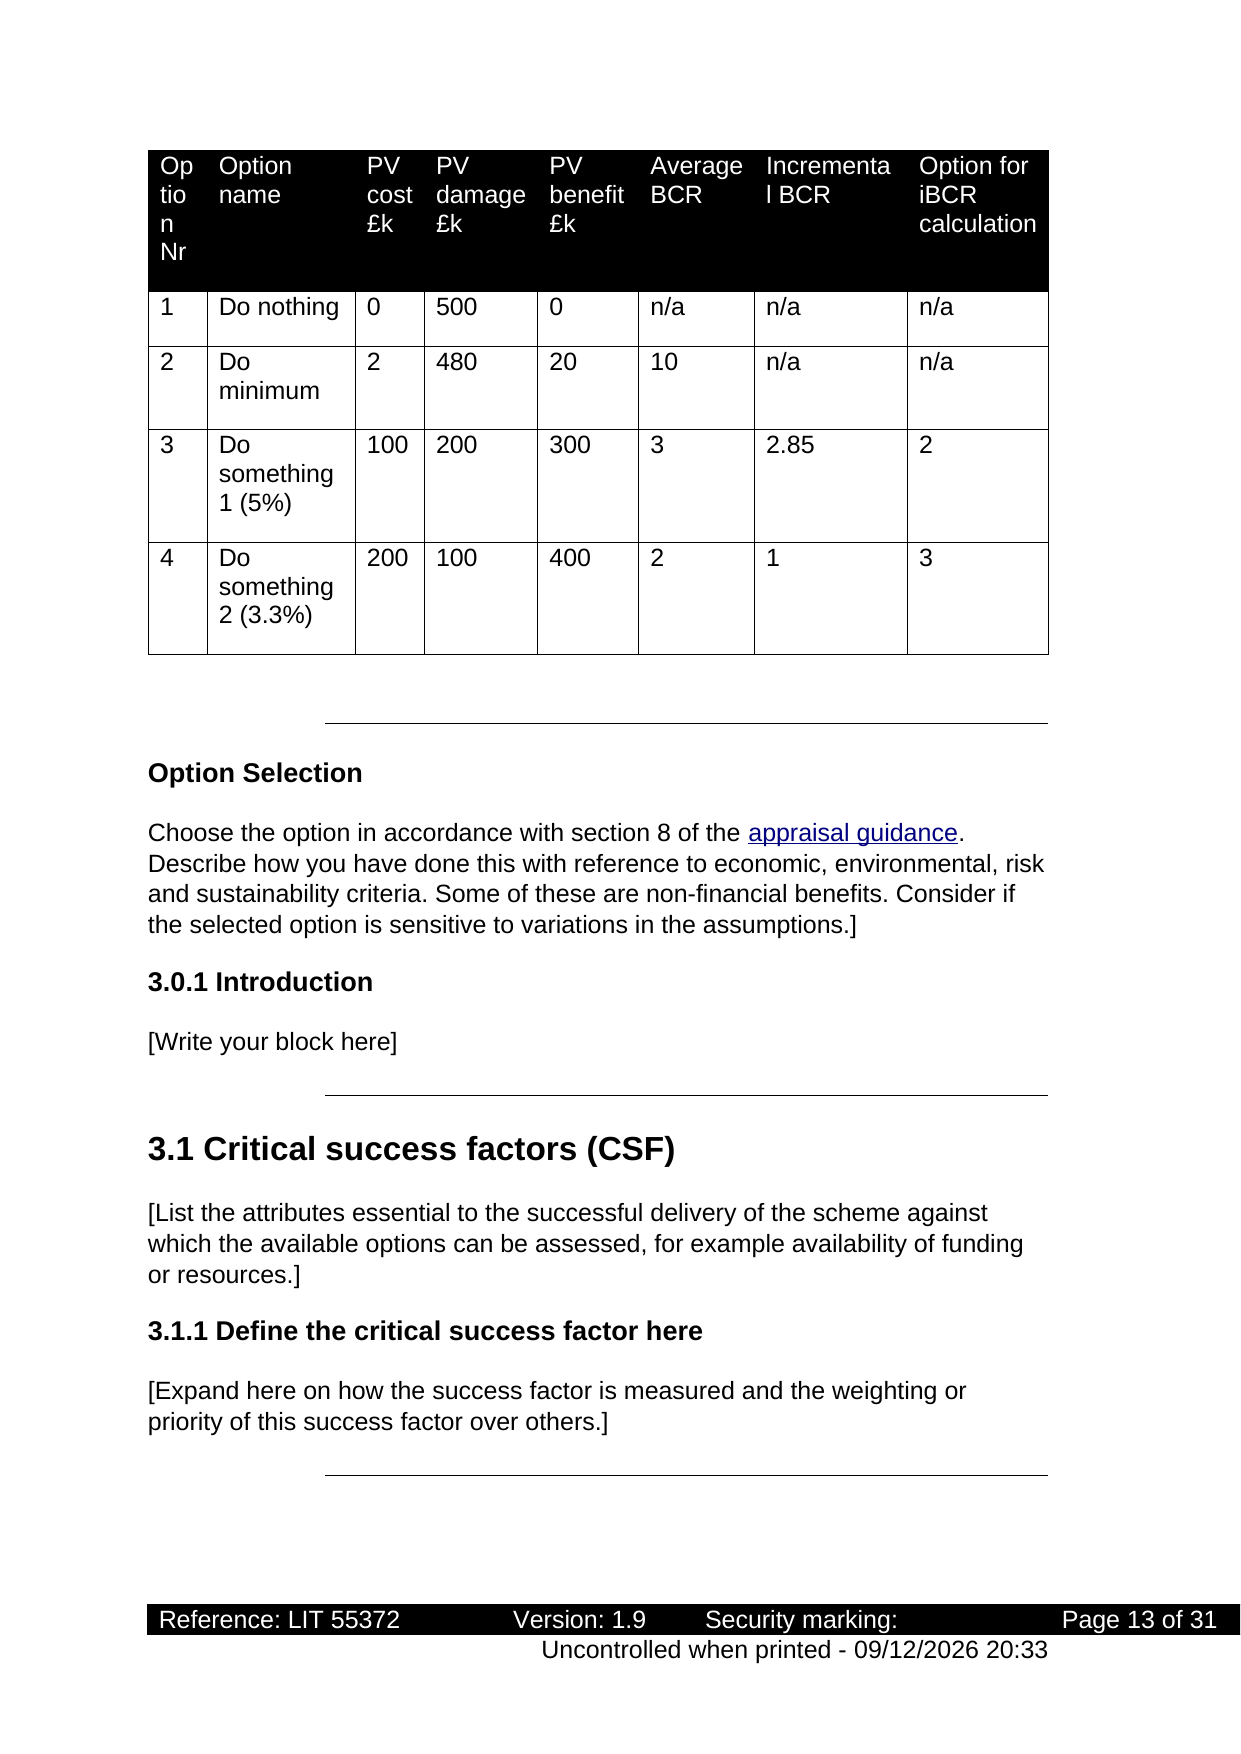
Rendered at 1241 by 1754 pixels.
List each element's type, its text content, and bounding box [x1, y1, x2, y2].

table_cell n/a [908, 347, 1048, 429]
table_cell 2.85 [755, 430, 907, 542]
table_cell n/a [755, 347, 907, 429]
table_cell 2 [149, 347, 207, 429]
table_cell 400 [538, 543, 638, 654]
table_cell 2 [356, 347, 424, 429]
text [Write your block here] [148, 1027, 1048, 1056]
text [Expand here on how the success factor is measured and the weighting or priority of this success factor over others.] [148, 1376, 1048, 1436]
table_header PV benefit £k [538, 151, 638, 291]
table_header PV damage £k [425, 151, 537, 291]
table_cell 0 [356, 292, 424, 346]
table_cell 200 [356, 543, 424, 654]
table_cell n/a [908, 292, 1048, 346]
table_cell 10 [639, 347, 754, 429]
table_cell 500 [425, 292, 537, 346]
table_header Average BCR [639, 151, 754, 291]
table_cell 300 [538, 430, 638, 542]
subtitle 3.1.1 Define the critical success factor here [148, 1315, 1048, 1347]
table_cell 3 [908, 543, 1048, 654]
table_header PV cost £k [356, 151, 424, 291]
table_header Option name [208, 151, 355, 291]
table_cell 3 [149, 430, 207, 542]
table_cell 200 [425, 430, 537, 542]
table_cell n/a [639, 292, 754, 346]
table_cell n/a [755, 292, 907, 346]
table_cell 2 [639, 543, 754, 654]
subtitle Option Selection [148, 757, 1048, 788]
subtitle 3.0.1 Introduction [148, 966, 1048, 997]
table_header Option for iBCR calculation [908, 151, 1048, 291]
table_cell 1 [755, 543, 907, 654]
table_header Incremental BCR [755, 151, 907, 291]
table_cell 0 [538, 292, 638, 346]
table_cell 480 [425, 347, 537, 429]
table_cell 20 [538, 347, 638, 429]
table_cell 1 [149, 292, 207, 346]
text Choose the option in accordance with section 8 of the appraisal guidance. Describe how you have done this with reference to economic, environmental, risk and sustainability criteria. Some of these are non-financial benefits. Consider if the selected option is sensitive to variations in the assumptions.] [148, 818, 1048, 939]
table_cell Do something 2 (3.3%) [208, 543, 355, 654]
table_cell Do nothing [208, 292, 355, 346]
table_cell 2 [908, 430, 1048, 542]
table_cell 100 [425, 543, 537, 654]
table_cell 3 [639, 430, 754, 542]
table_cell 100 [356, 430, 424, 542]
table_header Option Nr [149, 151, 207, 291]
text [List the attributes essential to the successful delivery of the scheme against which the available options can be assessed, for example availability of funding or resources.] [148, 1198, 1048, 1288]
table_cell Do something 1 (5%) [208, 430, 355, 542]
title 3.1 Critical success factors (CSF) [148, 1129, 1048, 1167]
table_cell 4 [149, 543, 207, 654]
table_cell Do minimum [208, 347, 355, 429]
